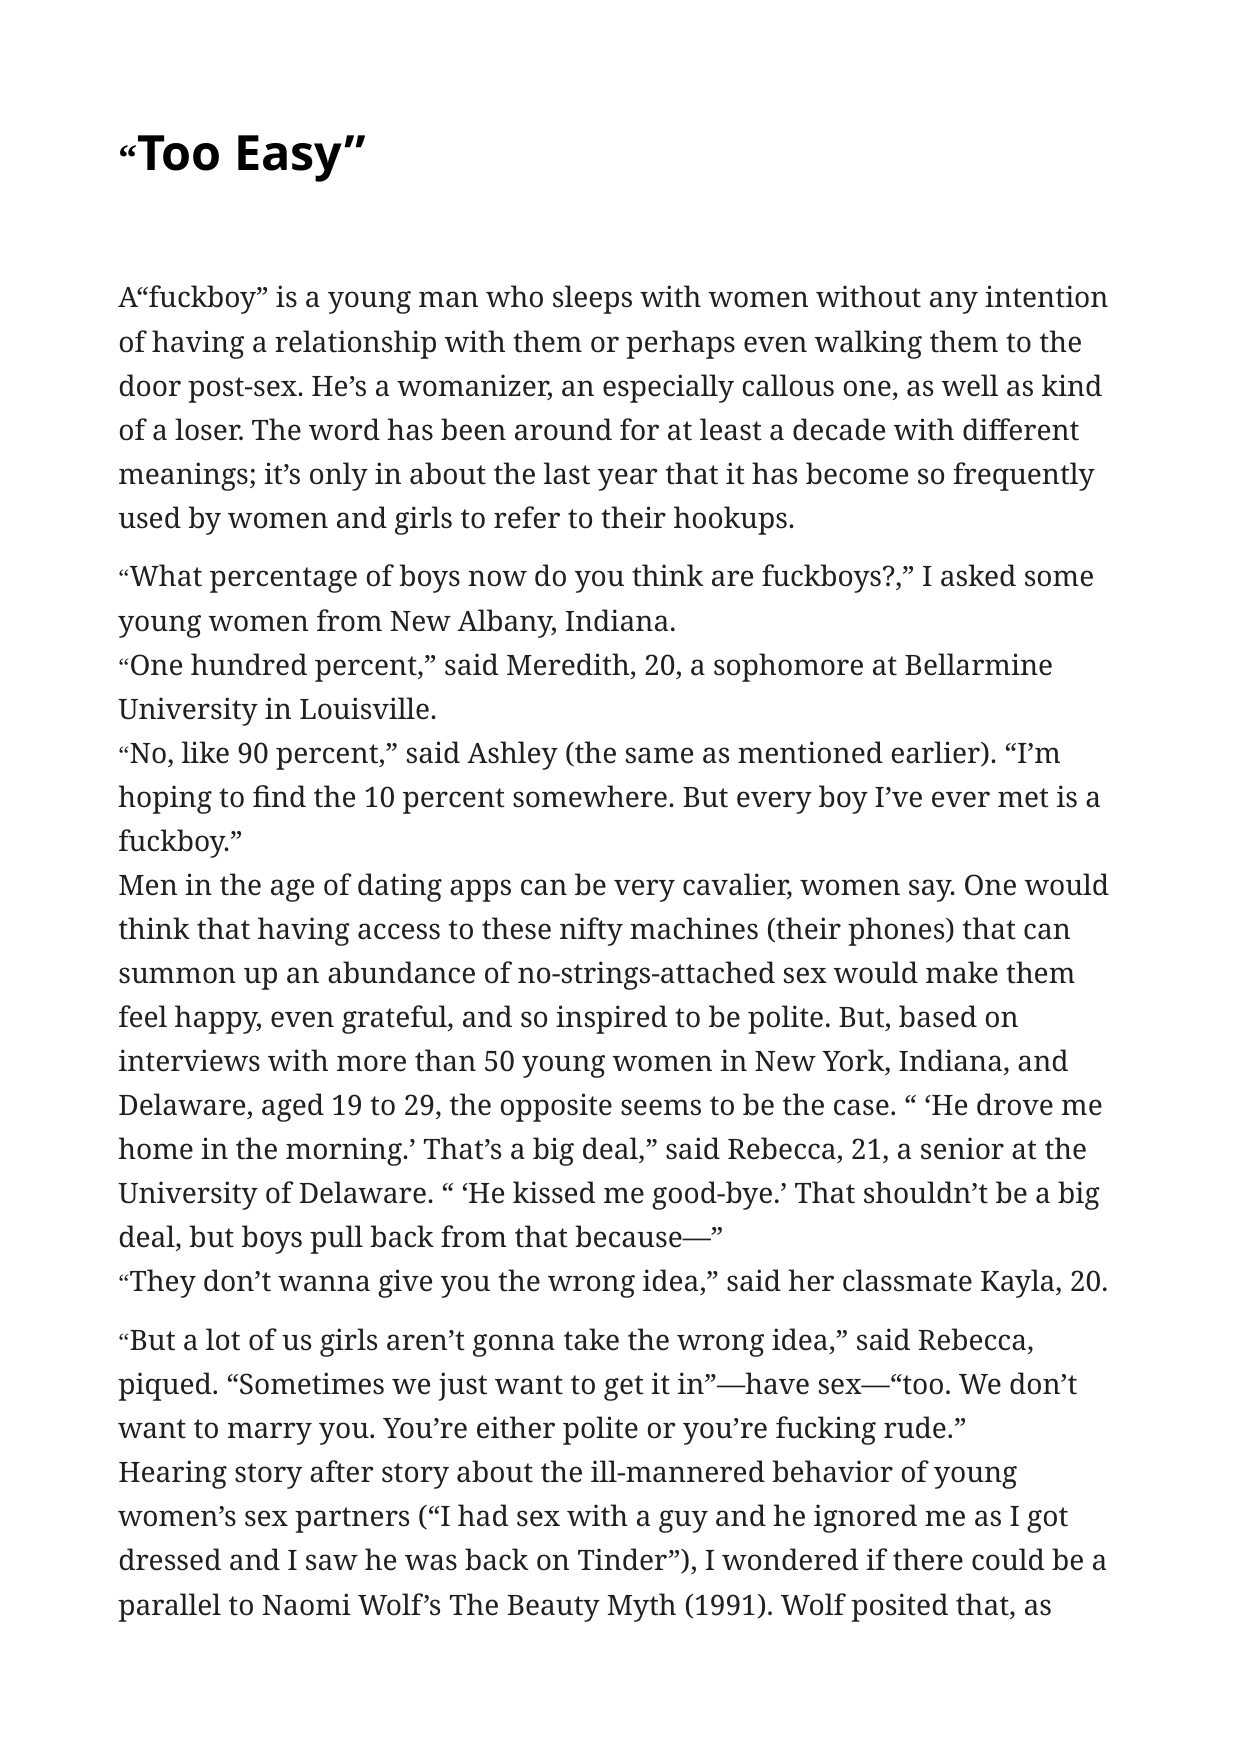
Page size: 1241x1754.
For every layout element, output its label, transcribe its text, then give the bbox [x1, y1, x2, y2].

subtitle “Too Easy” [118, 118, 1122, 184]
text “One hundred percent,” said Meredith, 20, a sophomore at Bellarmine University in Louisville. [118, 645, 1122, 727]
text Men in the age of dating apps can be very cavalier, women say. One would think that having access to these nifty machines (their phones) that can summon up an abundance of no-strings-attached sex would make them feel happy, even grateful, and so inspired to be polite. But, based on interviews with more than 50 young women in New York, Indiana, and Delaware, aged 19 to 29, the opposite seems to be the case. “ ‘He drove me home in the morning.’ That’s a big deal,” said Rebecca, 21, a senior at the University of Delaware. “ ‘He kissed me good-bye.’ That shouldn’t be a big deal, but boys pull back from that because—” [118, 865, 1122, 1256]
text “They don’t wanna give you the wrong idea,” said her classmate Kayla, 20. [118, 1262, 1122, 1300]
text “What percentage of boys now do you think are fuckboys?,” I asked some young women from New Albany, Indiana. [118, 557, 1122, 639]
text A“fuckboy” is a young man who sleeps with women without any intention of having a relationship with them or perhaps even walking them to the door post-sex. He’s a womanizer, an especially callous one, as well as kind of a loser. The word has been around for at least a decade with different meanings; it’s only in about the last year that it has become so frequently used by women and girls to refer to their hookups. [118, 278, 1122, 536]
text “But a lot of us girls aren’t gonna take the wrong idea,” said Rebecca, piqued. “Sometimes we just want to get it in”—have sex—“too. We don’t want to marry you. You’re either polite or you’re fucking rude.” [118, 1320, 1122, 1447]
text “No, like 90 percent,” said Ashley (the same as mentioned earlier). “I’m hoping to find the 10 percent somewhere. But every boy I’ve ever met is a fuckboy.” [118, 733, 1122, 859]
text Hearing story after story about the ill-mannered behavior of young women’s sex partners (“I had sex with a guy and he ignored me as I got dressed and I saw he was back on Tinder”), I wondered if there could be a parallel to Naomi Wolf’s The Beauty Myth (1991). Wolf posited that, as [118, 1453, 1122, 1623]
